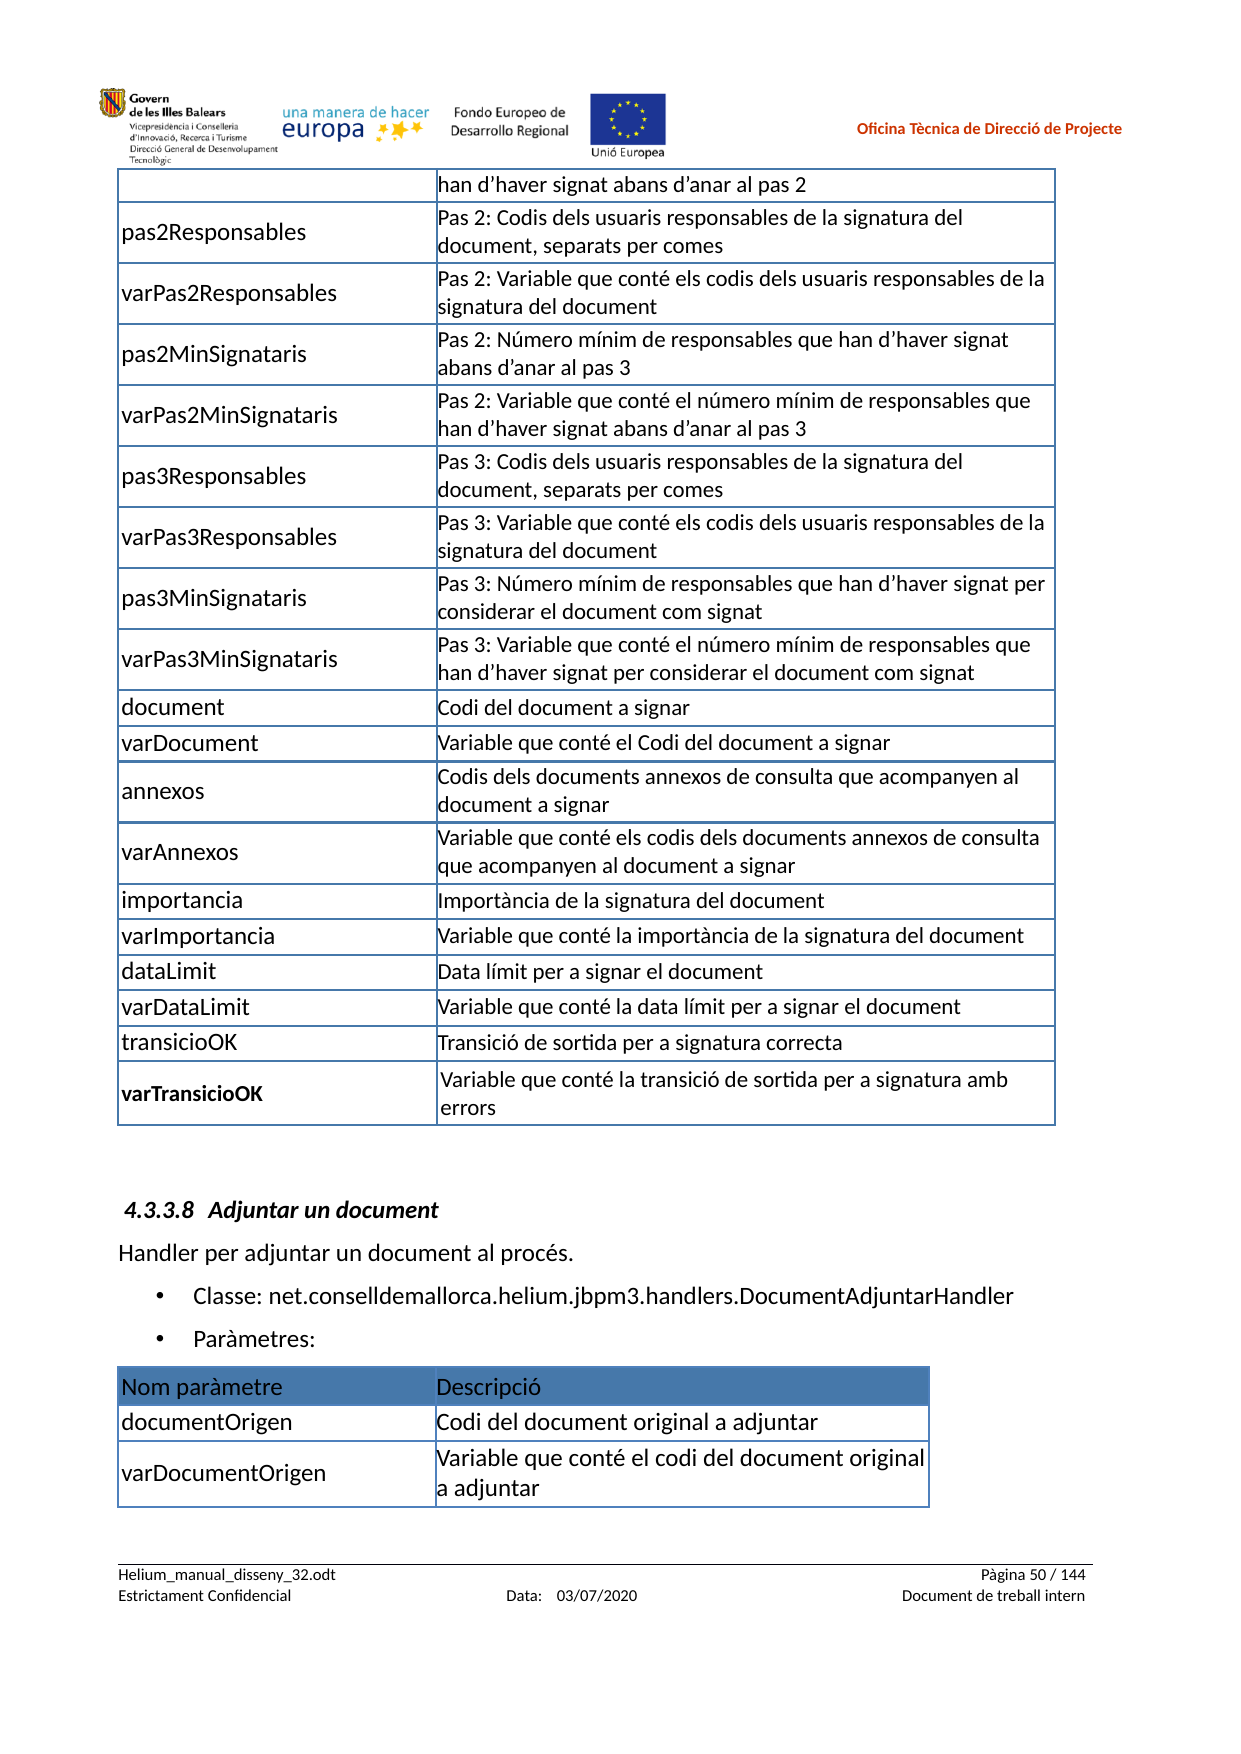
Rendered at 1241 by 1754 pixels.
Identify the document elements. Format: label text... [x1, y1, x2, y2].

table_cell pas2MinSignataris [119, 325, 436, 384]
table_cell varDocumentOrigen [119, 1442, 435, 1506]
text Handler per adjuntar un document al procés. [118, 1237, 1122, 1267]
picture [99, 87, 668, 166]
table_cell Codi del document original a adjuntar [437, 1406, 928, 1440]
table_cell varPas2Responsables [119, 264, 436, 323]
table_cell Variable que conté el codi del document original a adjuntar [437, 1442, 928, 1506]
table_cell Codi del document a signar [438, 691, 1054, 725]
table_cell Pas 2: Variable que conté el número mínim de responsables que han d’haver signat abans d’anar al pas 3 [438, 386, 1054, 445]
table_cell varDataLimit [119, 991, 436, 1024]
table_cell Transició de sortida per a signatura correcta [438, 1027, 1054, 1060]
table_cell pas3Responsables [119, 447, 436, 506]
table_cell [119, 170, 436, 201]
table_cell varPas3MinSignataris [119, 630, 436, 689]
table_cell document [119, 691, 436, 725]
table_cell varPas3Responsables [119, 508, 436, 567]
table_cell varPas2MinSignataris [119, 386, 436, 445]
table_cell Pas 3: Codis dels usuaris responsables de la signatura del document, separats per comes [438, 447, 1054, 506]
table_cell varTransicioOK [119, 1062, 436, 1124]
table_cell Importància de la signatura del document [438, 885, 1054, 918]
table_cell varDocument [119, 727, 436, 760]
table_cell varImportancia [119, 920, 436, 953]
table_cell transicioOK [119, 1027, 436, 1060]
table_cell Pas 2: Codis dels usuaris responsables de la signatura del document, separats per comes [438, 203, 1054, 262]
table_cell Variable que conté la data límit per a signar el document [438, 991, 1054, 1024]
table_cell Variable que conté la transició de sortida per a signatura amb errors [438, 1062, 1054, 1124]
table_cell dataLimit [119, 956, 436, 989]
table_cell Data límit per a signar el document [438, 956, 1054, 989]
table_cell annexos [119, 763, 436, 821]
list Paràmetres: [156, 1323, 1122, 1353]
table_cell documentOrigen [119, 1406, 435, 1440]
table_cell Pas 2: Variable que conté els codis dels usuaris responsables de la signatura del document [438, 264, 1054, 323]
table_cell Pas 3: Variable que conté el número mínim de responsables que han d’haver signat per considerar el document com signat [438, 630, 1054, 689]
table_cell Pas 3: Variable que conté els codis dels usuaris responsables de la signatura del document [438, 508, 1054, 567]
table_cell pas2Responsables [119, 203, 436, 262]
table_cell Variable que conté la importància de la signatura del document [438, 920, 1054, 953]
table_cell Pas 3: Número mínim de responsables que han d’haver signat per considerar el document com signat [438, 569, 1054, 628]
table_cell Variable que conté els codis dels documents annexos de consulta que acompanyen al document a signar [438, 824, 1054, 882]
table_cell Codis dels documents annexos de consulta que acompanyen al document a signar [438, 763, 1054, 821]
subtitle Adjuntar un document [118, 1194, 1122, 1224]
table_cell varAnnexos [119, 824, 436, 882]
table_cell Pas 2: Número mínim de responsables que han d’haver signat abans d’anar al pas 3 [438, 325, 1054, 384]
table_cell importancia [119, 885, 436, 918]
table_header Nom paràmetre [119, 1368, 435, 1404]
table_header Descripció [437, 1368, 928, 1404]
list Classe: net.conselldemallorca.helium.jbpm3.handlers.DocumentAdjuntarHandler [156, 1280, 1122, 1310]
table_cell pas3MinSignataris [119, 569, 436, 628]
table_cell Variable que conté el Codi del document a signar [438, 727, 1054, 760]
table_cell han d’haver signat abans d’anar al pas 2 [438, 170, 1054, 201]
